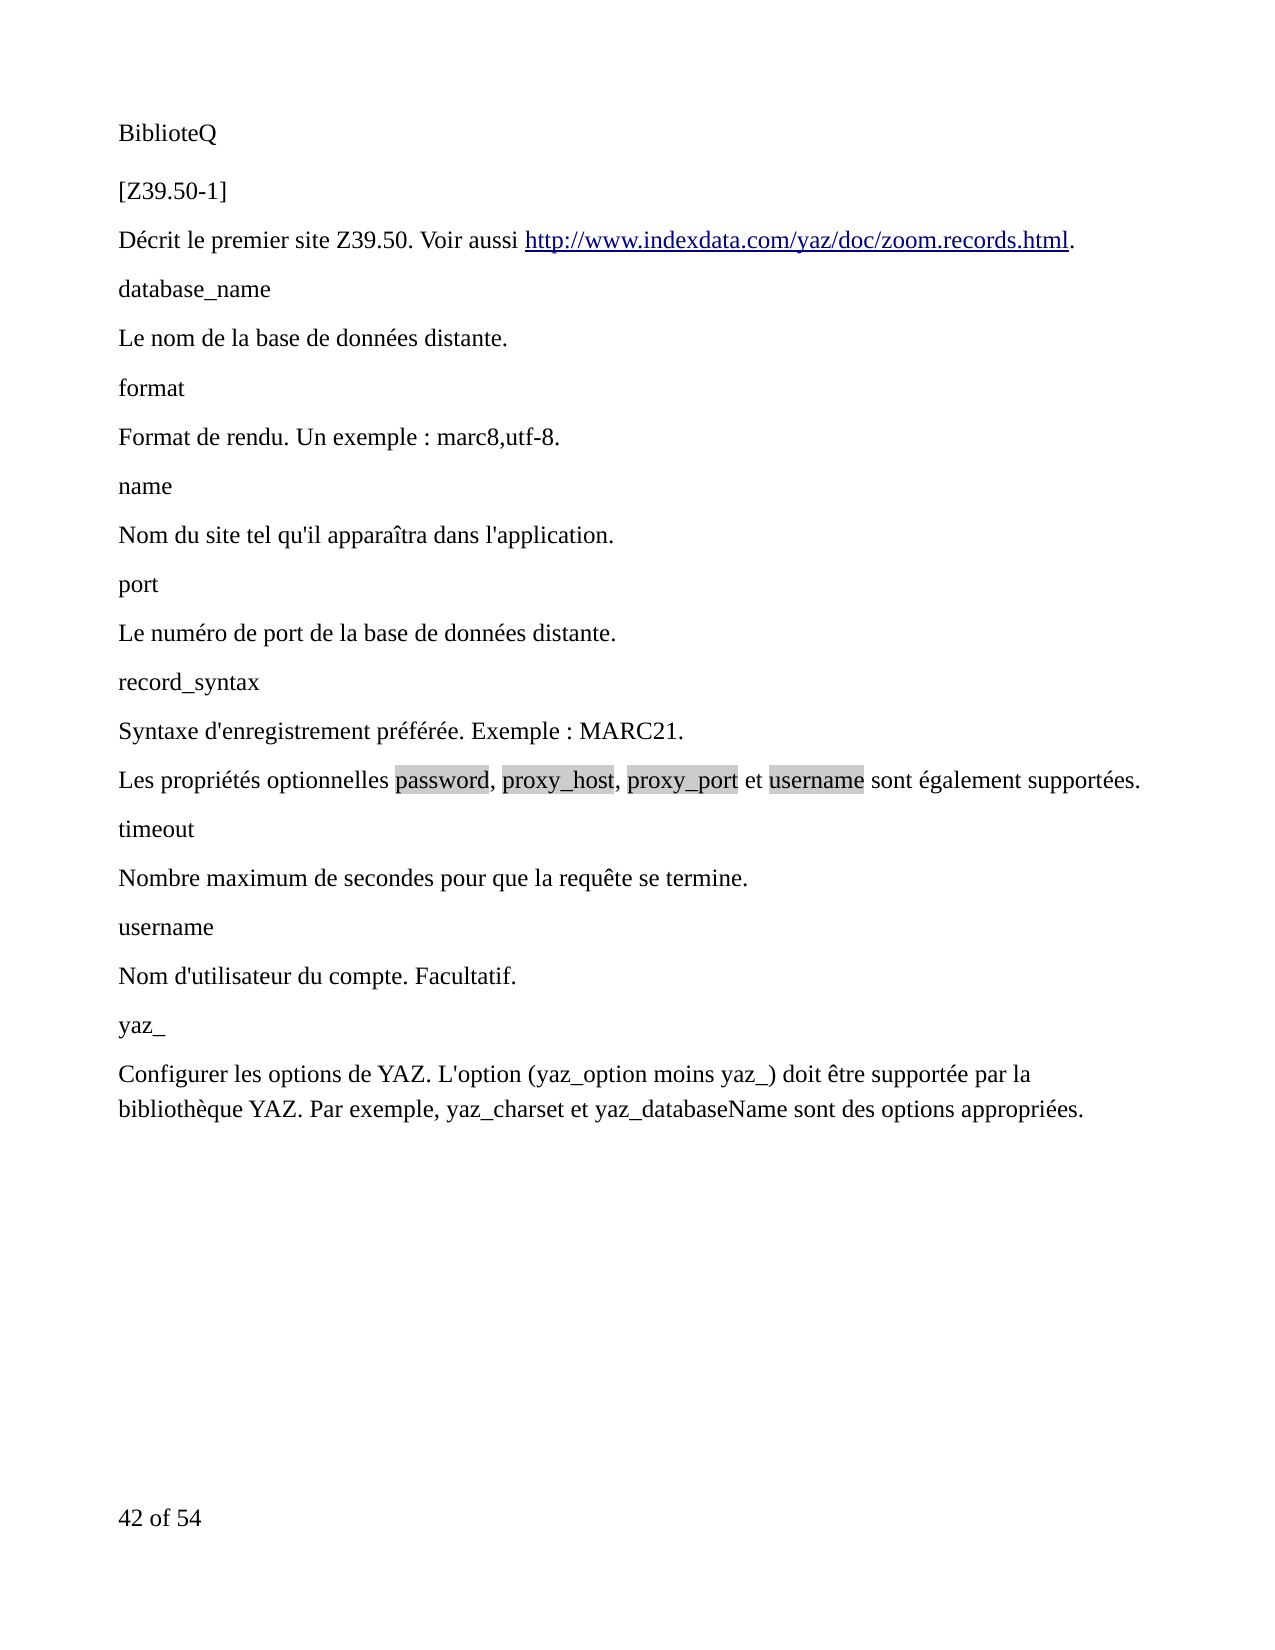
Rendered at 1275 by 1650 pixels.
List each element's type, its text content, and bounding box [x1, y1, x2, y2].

text Nom du site tel qu'il apparaîtra dans l'application. [118, 520, 1157, 548]
text Syntaxe d'enregistrement préférée. Exemple : MARC21. [118, 716, 1157, 745]
text Le nom de la base de données distante. [118, 323, 1157, 352]
text Les propriétés optionnelles password, proxy_host, proxy_port et username sont également supportées. [118, 765, 1157, 794]
text database_name [118, 274, 1157, 303]
text username [118, 912, 1157, 941]
text timeout [118, 814, 1157, 843]
text Format de rendu. Un exemple : marc8,utf-8. [118, 422, 1157, 450]
text yaz_ [118, 1010, 1157, 1039]
text record_syntax [118, 667, 1157, 696]
text Configurer les options de YAZ. L'option (yaz_option moins yaz_) doit être supportée par la bibliothèque YAZ. Par exemple, yaz_charset et yaz_databaseName sont des options appropriées. [118, 1059, 1157, 1123]
text Le numéro de port de la base de données distante. [118, 618, 1157, 647]
text format [118, 373, 1157, 401]
text name [118, 471, 1157, 499]
text port [118, 569, 1157, 598]
text [Z39.50-1] [118, 176, 1157, 205]
text Nom d'utilisateur du compte. Facultatif. [118, 961, 1157, 990]
text Décrit le premier site Z39.50. Voir aussi http://www.indexdata.com/yaz/doc/zoom.records.html. [118, 225, 1157, 254]
text Nombre maximum de secondes pour que la requête se termine. [118, 863, 1157, 892]
